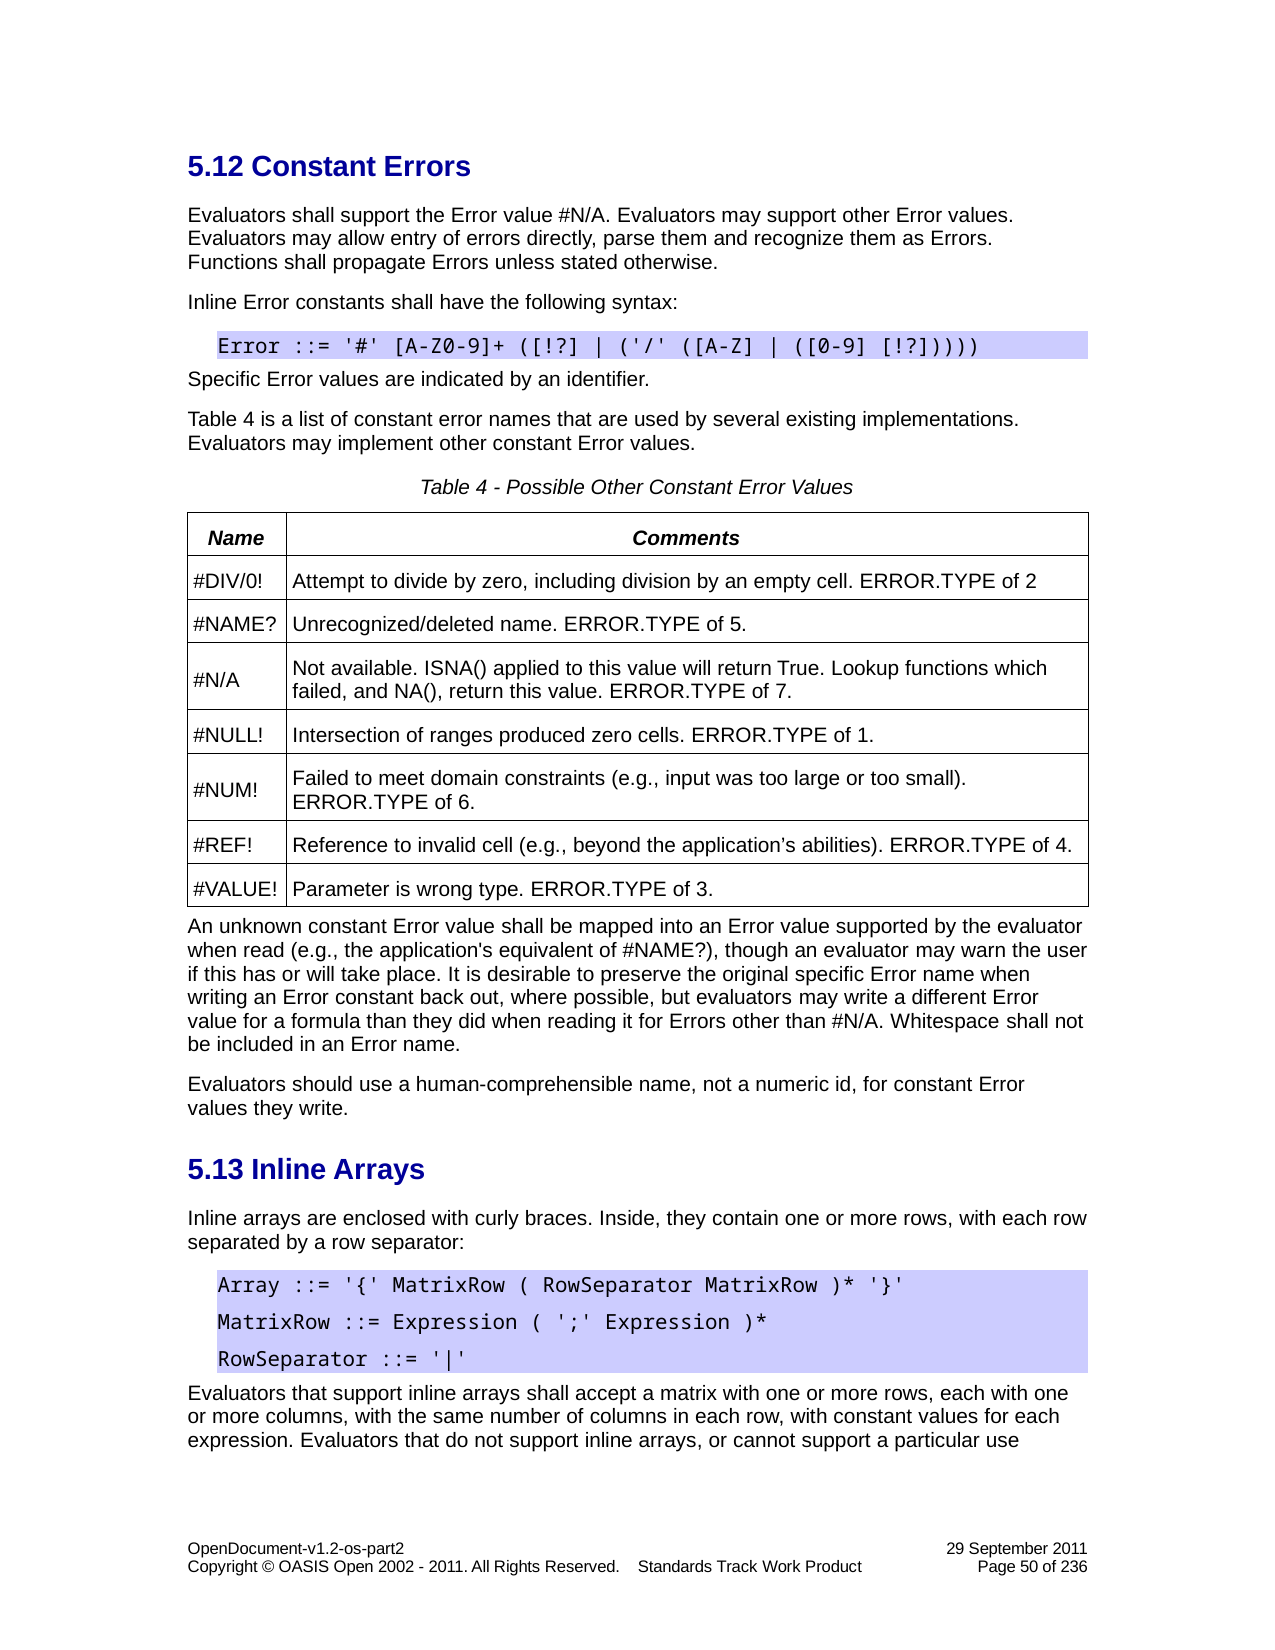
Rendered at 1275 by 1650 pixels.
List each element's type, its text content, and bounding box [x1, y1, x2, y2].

text Specific Error values are indicated by an identifier. [187, 368, 1088, 391]
text Evaluators shall support the Error value #N/A. Evaluators may support other Error values. Evaluators may allow entry of errors directly, parse them and recognize them as Errors. Functions shall propagate Errors unless stated otherwise. [187, 203, 1088, 274]
table_cell Failed to meet domain constraints (e.g., input was too large or too small). ERROR.TYPE of 6. [287, 754, 1088, 819]
table_cell Reference to invalid cell (e.g., beyond the application’s abilities). ERROR.TYPE of 4. [287, 821, 1088, 863]
subtitle Constant Errors [187, 150, 1088, 182]
table_cell Parameter is wrong type. ERROR.TYPE of 3. [287, 864, 1088, 906]
table_cell Unrecognized/deleted name. ERROR.TYPE of 5. [287, 600, 1088, 642]
table_cell #REF! [188, 821, 286, 863]
table_cell #DIV/0! [188, 556, 286, 599]
text Error ::= '#' [A-Z0-9]+ ([!?] | ('/' ([A-Z] | ([0-9] [!?])))) [217, 331, 1088, 359]
text Array ::= '{' MatrixRow ( RowSeparator MatrixRow )* '}' [217, 1270, 1088, 1299]
table_cell #VALUE! [188, 864, 286, 906]
table_cell #N/A [188, 643, 286, 709]
table_cell Intersection of ranges produced zero cells. ERROR.TYPE of 1. [287, 710, 1088, 753]
text Inline arrays are enclosed with curly braces. Inside, they contain one or more rows, with each row separated by a row separator: [187, 1207, 1088, 1254]
table_cell Not available. ISNA() applied to this value will return True. Lookup functions which failed, and NA(), return this value. ERROR.TYPE of 7. [287, 643, 1088, 709]
table_cell #NAME? [188, 600, 286, 642]
text Table 4 - Possible Other Constant Error Values [187, 476, 1088, 499]
text Evaluators that support inline arrays shall accept a matrix with one or more rows, each with one or more columns, with the same number of columns in each row, with constant values for each expression. Evaluators that do not support inline arrays, or cannot support a particular use [187, 1381, 1088, 1452]
table_cell #NULL! [188, 710, 286, 753]
text Inline Error constants shall have the following syntax: [187, 291, 1088, 314]
text Evaluators should use a human-comprehensible name, not a numeric id, for constant Error values they write. [187, 1073, 1088, 1120]
text MatrixRow ::= Expression ( ';' Expression )* [217, 1307, 1088, 1336]
subtitle Inline Arrays [187, 1153, 1088, 1186]
text Table 4 is a list of constant error names that are used by several existing implementations. Evaluators may implement other constant Error values. [187, 408, 1088, 455]
text RowSeparator ::= '|' [217, 1344, 1088, 1373]
table_header Name [188, 513, 286, 555]
text An unknown constant Error value shall be mapped into an Error value supported by the evaluator when read (e.g., the application's equivalent of #NAME?), though an evaluator may warn the user if this has or will take place. It is desirable to preserve the original specific Error name when writing an Error constant back out, where possible, but evaluators may write a different Error value for a formula than they did when reading it for Errors other than #N/A. Whitespace shall not be included in an Error name. [187, 915, 1088, 1056]
table_cell Attempt to divide by zero, including division by an empty cell. ERROR.TYPE of 2 [287, 556, 1088, 599]
table_header Comments [287, 513, 1088, 555]
table_cell #NUM! [188, 754, 286, 819]
